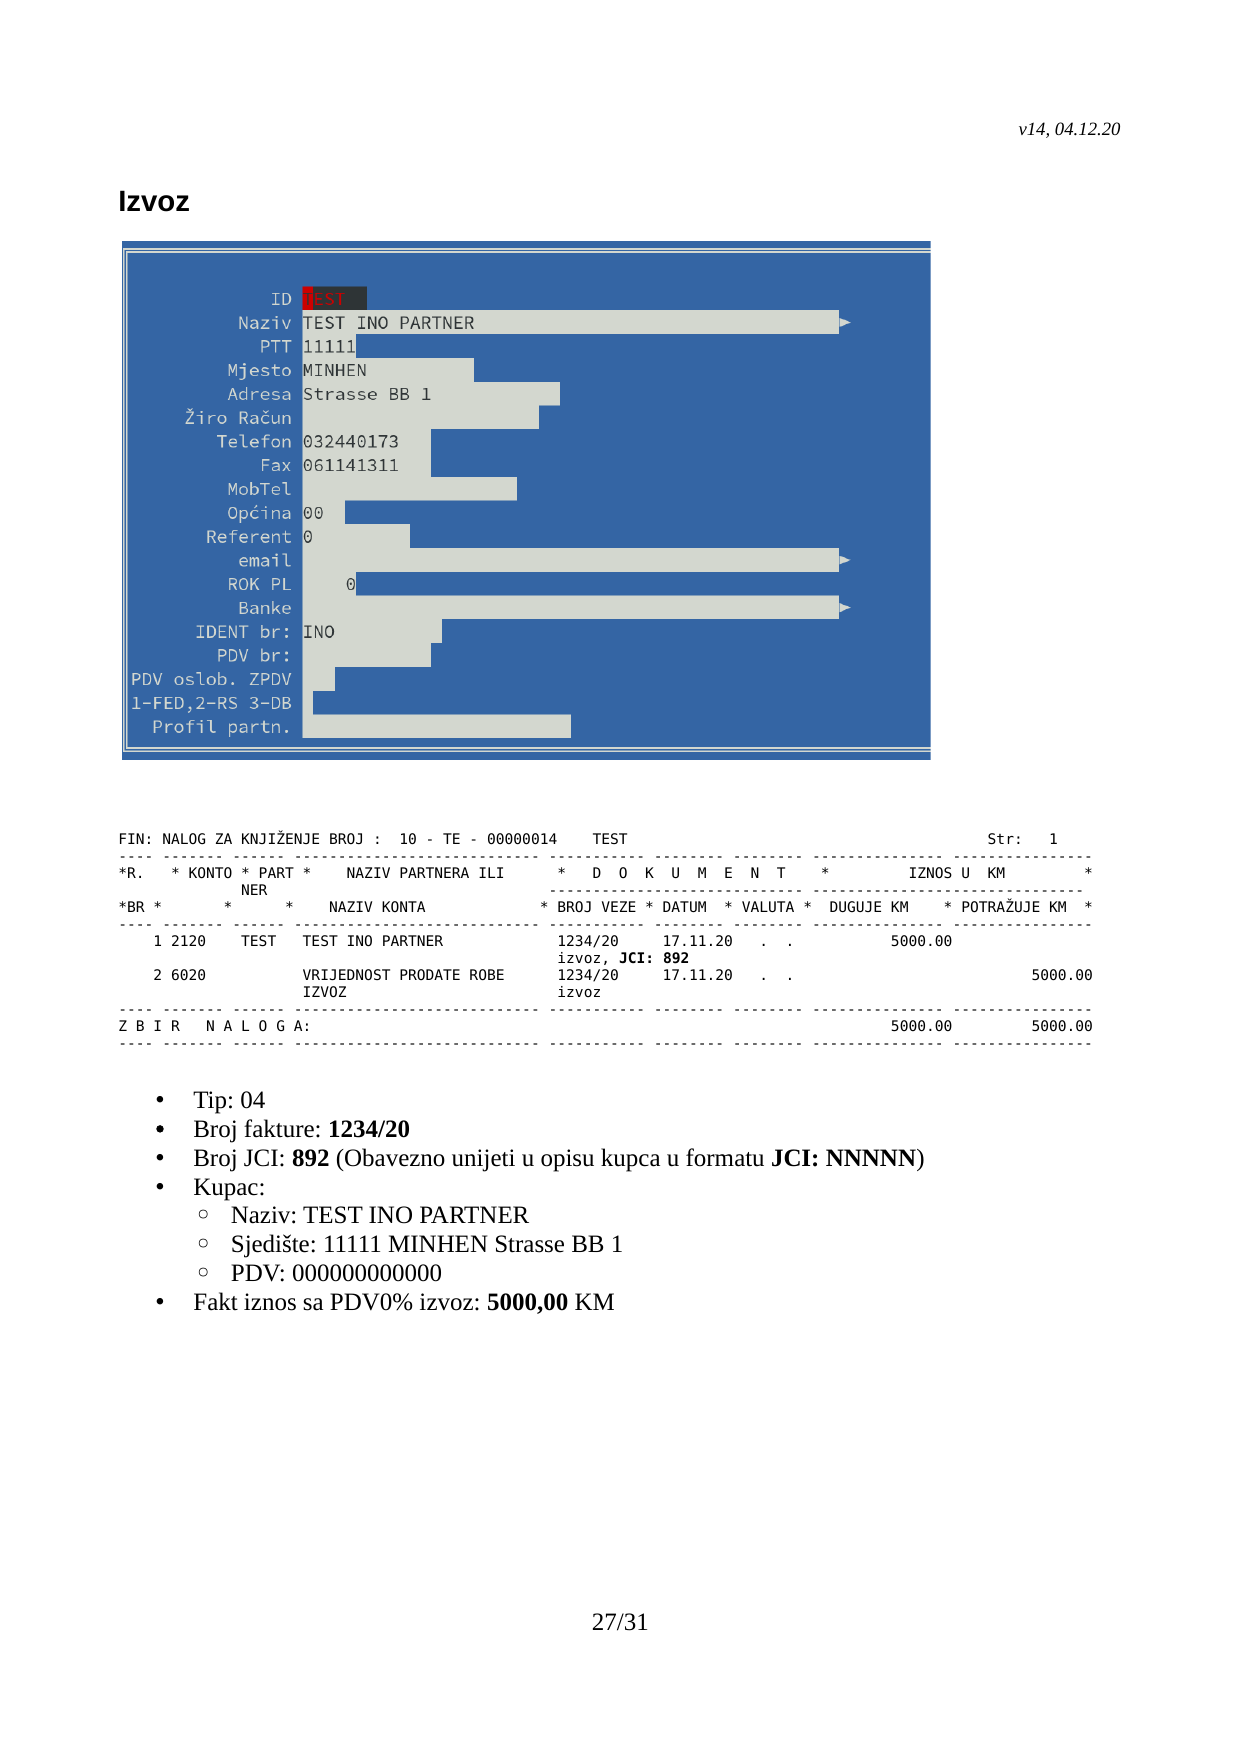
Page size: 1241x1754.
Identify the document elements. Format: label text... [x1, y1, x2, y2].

picture [122, 241, 931, 760]
text izvoz, JCI: 892 [118, 950, 1122, 967]
text NER ----------------------------- ------------------------------- [118, 882, 1122, 899]
text *BR * * * NAZIV KONTA * BROJ VEZE * DATUM * VALUTA * DUGUJE KM * POTRAŽUJE KM * [118, 899, 1122, 916]
text IZVOZ izvoz [118, 984, 1122, 1001]
text ---- ------- ------ ---------------------------- ----------- -------- -------- --------------- ---------------- [118, 916, 1122, 933]
list Kupac: [156, 1172, 1122, 1201]
text ---- ------- ------ ---------------------------- ----------- -------- -------- --------------- ---------------- [118, 1001, 1122, 1018]
subtitle Izvoz [118, 184, 1122, 217]
list Broj JCI: 892 (Obavezno unijeti u opisu kupca u formatu JCI: NNNNN) [156, 1143, 1122, 1172]
list Naziv: TEST INO PARTNER [193, 1201, 1122, 1229]
text 2 6020 VRIJEDNOST PRODATE ROBE 1234/20 17.11.20 . . 5000.00 [118, 967, 1122, 984]
text ---- ------- ------ ---------------------------- ----------- -------- -------- --------------- ---------------- [118, 1034, 1122, 1052]
list PDV: 000000000000 [193, 1258, 1122, 1287]
text ---- ------- ------ ---------------------------- ----------- -------- -------- --------------- ---------------- [118, 848, 1122, 865]
text Z B I R N A L O G A: 5000.00 5000.00 [118, 1018, 1122, 1034]
list Sjedište: 11111 MINHEN Strasse BB 1 [193, 1229, 1122, 1258]
text *R. * KONTO * PART * NAZIV PARTNERA ILI * D O K U M E N T * IZNOS U KM * [118, 865, 1122, 882]
list Broj fakture: 1234/20 [156, 1114, 1122, 1143]
list Fakt iznos sa PDV0% izvoz: 5000,00 KM [156, 1287, 1122, 1316]
text FIN: NALOG ZA KNJIŽENJE BROJ : 10 - TE - 00000014 TEST Str: 1 [118, 831, 1122, 848]
list Tip: 04 [156, 1086, 1122, 1114]
text 1 2120 TEST TEST INO PARTNER 1234/20 17.11.20 . . 5000.00 [118, 933, 1122, 950]
